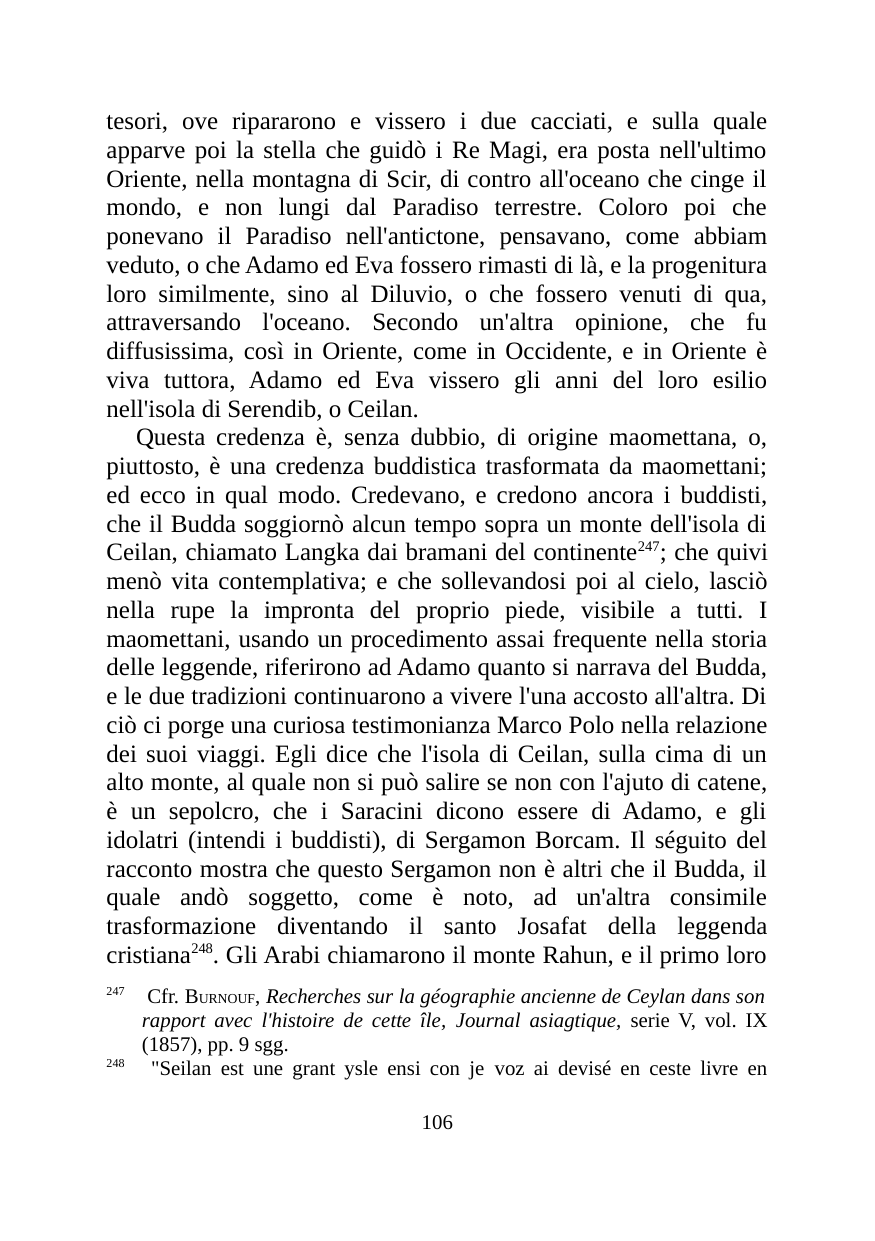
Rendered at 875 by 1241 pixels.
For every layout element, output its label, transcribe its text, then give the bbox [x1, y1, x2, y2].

text "Seilan est une grant ysle ensi con je voz ai devisé en ceste livre en [106, 1056, 768, 1080]
text tesori, ove ripararono e vissero i due cacciati, e sulla quale apparve poi la stella che guidò i Re Magi, era posta nell'ultimo Oriente, nella montagna di Scir, di contro all'oceano che cinge il mondo, e non lungi dal Paradiso terrestre. Coloro poi che ponevano il Paradiso nell'antictone, pensavano, come abbiam veduto, o che Adamo ed Eva fossero rimasti di là, e la progenitura loro similmente, sino al Diluvio, o che fossero venuti di qua, attraversando l'oceano. Secondo un'altra opinione, che fu diffusissima, così in Oriente, come in Occidente, e in Oriente è viva tuttora, Adamo ed Eva vissero gli anni del loro esilio nell'isola di Serendib, o Ceilan. [106, 106, 768, 422]
text Cfr. Burnouf, Recherches sur la géographie ancienne de Ceylan dans son rapport avec l'histoire de cette île, Journal asiagtique, serie V, vol. IX (1857), pp. 9 sgg. [106, 984, 768, 1056]
text Questa credenza è, senza dubbio, di origine maomettana, o, piuttosto, è una credenza buddistica trasformata da maomettani; ed ecco in qual modo. Credevano, e credono ancora i buddisti, che il Budda soggiornò alcun tempo sopra un monte dell'isola di Ceilan, chiamato Langka dai bramani del continente; che quivi menò vita contemplativa; e che sollevandosi poi al cielo, lasciò nella rupe la impronta del proprio piede, visibile a tutti. I maomettani, usando un procedimento assai frequente nella storia delle leggende, riferirono ad Adamo quanto si narrava del Budda, e le due tradizioni continuarono a vivere l'una accosto all'altra. Di ciò ci porge una curiosa testimonianza Marco Polo nella relazione dei suoi viaggi. Egli dice che l'isola di Ceilan, sulla cima di un alto monte, al quale non si può salire se non con l'ajuto di catene, è un sepolcro, che i Saracini dicono essere di Adamo, e gli idolatri (intendi i buddisti), di Sergamon Borcam. Il séguito del racconto mostra che questo Sergamon non è altri che il Budda, il quale andò soggetto, come è noto, ad un'altra consimile trasformazione diventando il santo Josafat della leggenda cristiana. Gli Arabi chiamarono il monte Rahun, e il primo loro [106, 422, 768, 969]
